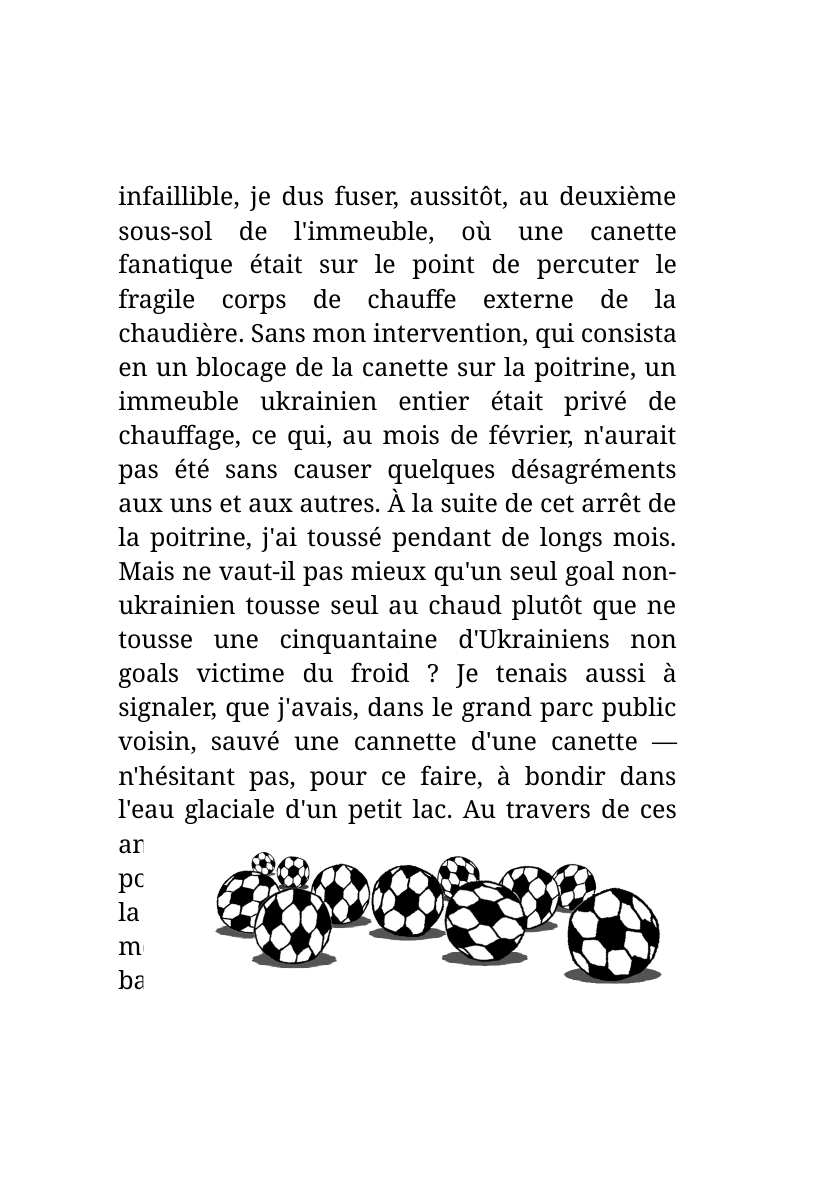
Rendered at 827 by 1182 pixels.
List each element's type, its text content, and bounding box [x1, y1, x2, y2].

picture [143, 826, 684, 1089]
text infaillible, je dus fuser, aussitôt, au deuxième sous-sol de l'immeuble, où une canette fanatique était sur le point de percuter le fragile corps de chauffe externe de la chaudière. Sans mon intervention, qui consista en un blocage de la canette sur la poitrine, un immeuble ukrainien entier était privé de chauffage, ce qui, au mois de février, n'aurait pas été sans causer quelques désagréments aux uns et aux autres. À la suite de cet arrêt de la poitrine, j'ai toussé pendant de longs mois. Mais ne vaut-il pas mieux qu'un seul goal non-ukrainien tousse seul au chaud plutôt que ne tousse une cinquantaine d'Ukrainiens non goals victime du froid ? Je tenais aussi à signaler, que j'avais, dans le grand parc public voisin, sauvé une cannette d'une canette — n'hésitant pas, pour ce faire, à bondir dans l'eau glaciale d'un petit lac. Au travers de ces anecdotes, bien divertissantes, ma foi, vous pouvez apprécier, une fois de plus, de façon à la fois concrète et surprenante, l'étendue de mes facultés de « gardiennage ». J'arrête les ballons pendant les matches, mais je suis aussi [118, 179, 677, 997]
